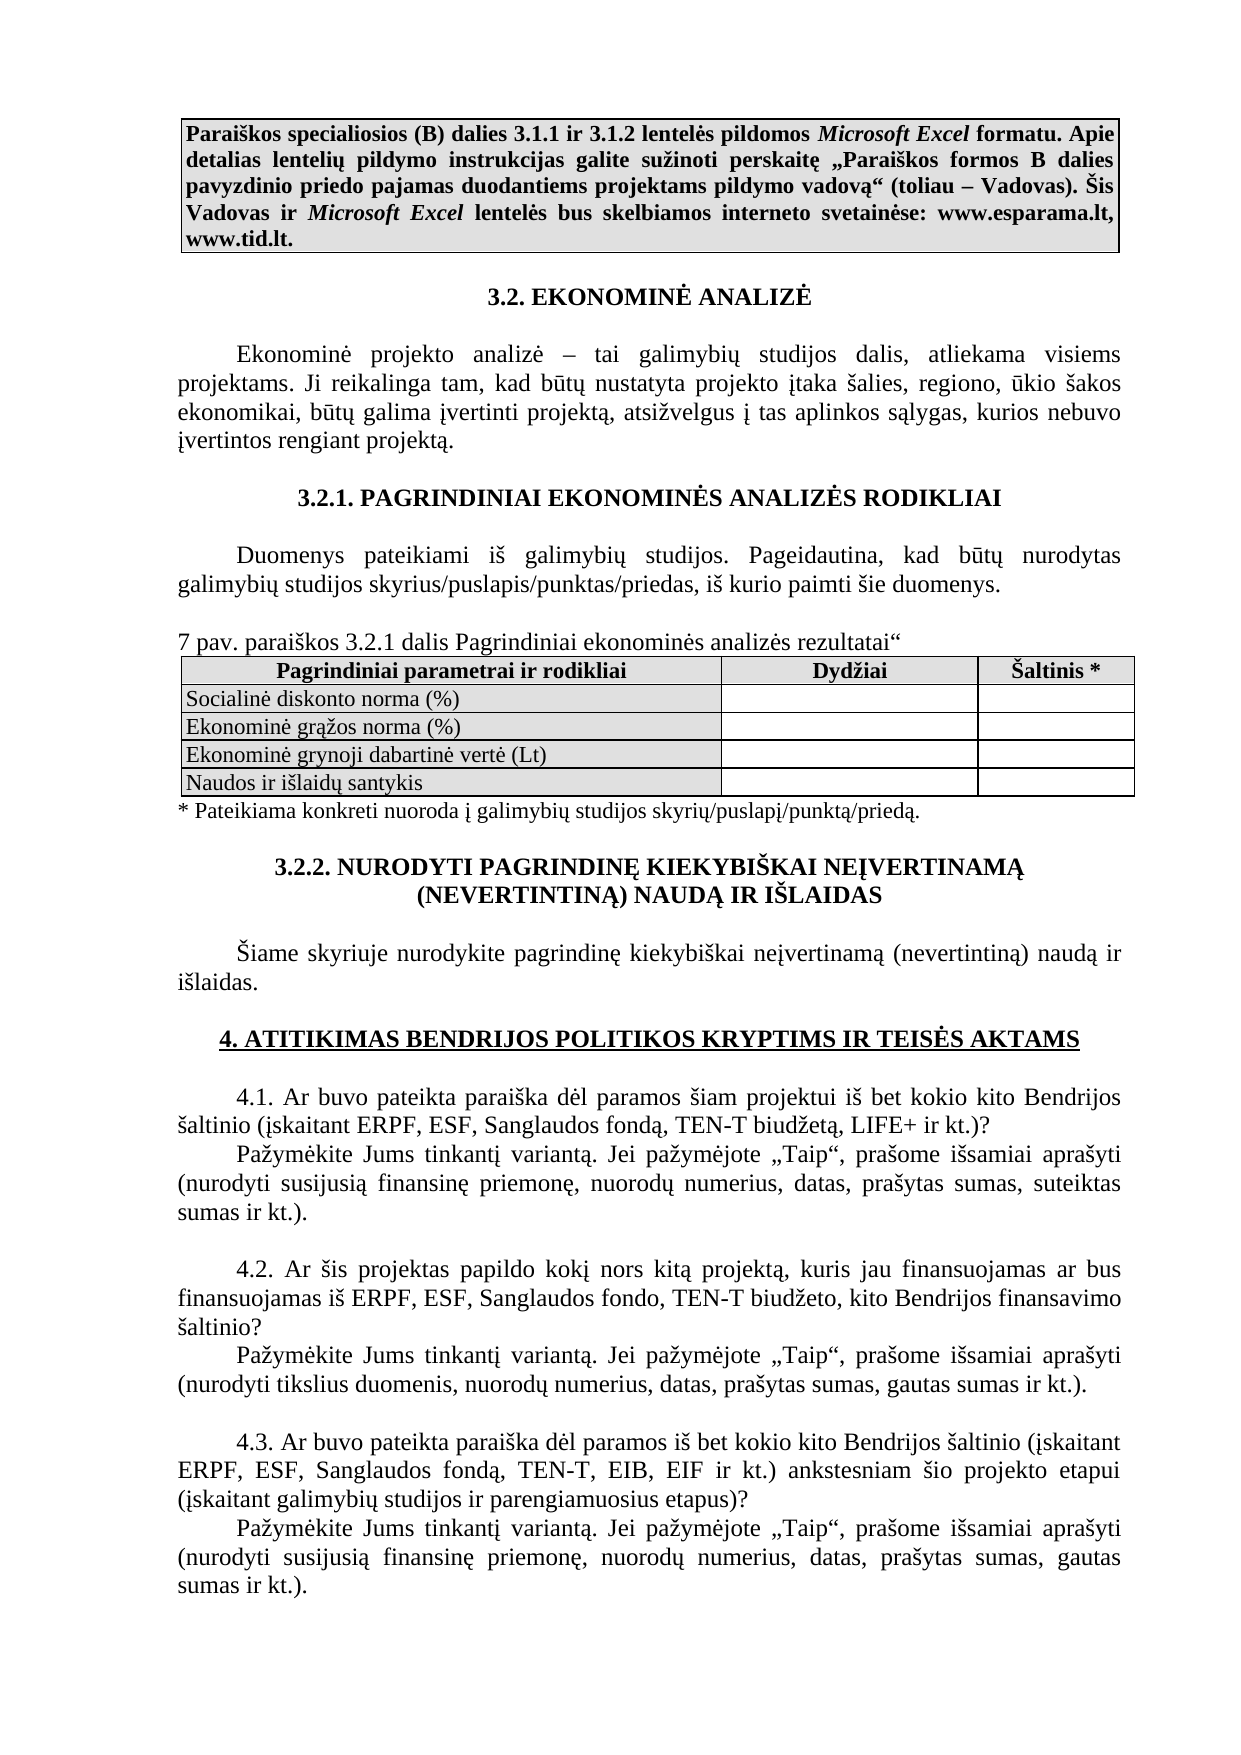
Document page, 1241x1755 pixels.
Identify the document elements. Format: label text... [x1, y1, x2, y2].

text 4.1. Ar buvo pateikta paraiška dėl paramos šiam projektui iš bet kokio kito Bendrijos šaltinio (įskaitant ERPF, ESF, Sanglaudos fondą, TEN-T biudžetą, LIFE+ ir kt.)? [177, 1082, 1122, 1139]
table_cell Naudos ir išlaidų santykis [182, 769, 721, 795]
table_cell [979, 713, 1134, 739]
text Pažymėkite Jums tinkantį variantą. Jei pažymėjote „Taip“, prašome išsamiai aprašyti (nurodyti susijusią finansinę priemonę, nuorodų numerius, datas, prašytas sumas, gautas sumas ir kt.). [177, 1513, 1122, 1599]
table_cell [722, 713, 977, 739]
table_cell [722, 741, 977, 767]
table_cell Ekonominė grąžos norma (%) [182, 713, 721, 739]
table_cell [979, 769, 1134, 795]
text Duomenys pateikiami iš galimybių studijos. Pageidautina, kad būtų nurodytas galimybių studijos skyrius/puslapis/punktas/priedas, iš kurio paimti šie duomenys. [177, 541, 1122, 598]
text 4. ATITIKIMAS BENDRIJOS POLITIKOS KRYPTIMS IR TEISĖS AKTAMS [177, 1024, 1122, 1053]
text 7 pav. paraiškos 3.2.1 dalis Pagrindiniai ekonominės analizės rezultatai“ [177, 627, 1122, 656]
text * Pateikiama konkreti nuoroda į galimybių studijos skyrių/puslapį/punktą/priedą. [177, 797, 1122, 823]
table_header Paraiškos specialiosios (B) dalies 3.1.1 ir 3.1.2 lentelės pildomos Microsoft Excel formatu. Apie detalias lentelių pildymo instrukcijas galite sužinoti perskaitę „Paraiškos formos B dalies pavyzdinio priedo pajamas duodantiems projektams pildymo vadovą“ (toliau – Vadovas). Šis Vadovas ir Microsoft Excel lentelės bus skelbiamos interneto svetainėse: www.esparama.lt, www.tid.lt. [182, 120, 1118, 251]
text 4.2. Ar šis projektas papildo kokį nors kitą projektą, kuris jau finansuojamas ar bus finansuojamas iš ERPF, ESF, Sanglaudos fondo, TEN-T biudžeto, kito Bendrijos finansavimo šaltinio? [177, 1254, 1122, 1341]
text 3.2. EKONOMINĖ ANALIZĖ [177, 282, 1122, 311]
text Pažymėkite Jums tinkantį variantą. Jei pažymėjote „Taip“, prašome išsamiai aprašyti (nurodyti susijusią finansinę priemonę, nuorodų numerius, datas, prašytas sumas, suteiktas sumas ir kt.). [177, 1139, 1122, 1226]
table_cell [722, 685, 977, 711]
table_cell Socialinė diskonto norma (%) [182, 685, 721, 711]
text Šiame skyriuje nurodykite pagrindinę kiekybiškai neįvertinamą (nevertintiną) naudą ir išlaidas. [177, 938, 1122, 996]
table_header Dydžiai [722, 657, 977, 683]
table_cell [722, 769, 977, 795]
text Pažymėkite Jums tinkantį variantą. Jei pažymėjote „Taip“, prašome išsamiai aprašyti (nurodyti tikslius duomenis, nuorodų numerius, datas, prašytas sumas, gautas sumas ir kt.). [177, 1341, 1122, 1398]
text 4.3. Ar buvo pateikta paraiška dėl paramos iš bet kokio kito Bendrijos šaltinio (įskaitant ERPF, ESF, Sanglaudos fondą, TEN-T, EIB, EIF ir kt.) ankstesniam šio projekto etapui (įskaitant galimybių studijos ir parengiamuosius etapus)? [177, 1427, 1122, 1513]
text 3.2.1. PAGRINDINIAI EKONOMINĖS ANALIZĖS RODIKLIAI [177, 483, 1122, 512]
table_cell Ekonominė grynoji dabartinė vertė (Lt) [182, 741, 721, 767]
table_cell [979, 685, 1134, 711]
table_cell [979, 741, 1134, 767]
table_header Šaltinis * [979, 657, 1134, 683]
table_header Pagrindiniai parametrai ir rodikliai [182, 657, 721, 683]
text Ekonominė projekto analizė – tai galimybių studijos dalis, atliekama visiems projektams. Ji reikalinga tam, kad būtų nustatyta projekto įtaka šalies, regiono, ūkio šakos ekonomikai, būtų galima įvertinti projektą, atsižvelgus į tas aplinkos sąlygas, kurios nebuvo įvertintos rengiant projektą. [177, 339, 1122, 454]
text 3.2.2. NURODYTI PAGRINDINĘ KIEKYBIŠKAI NEĮVERTINAMĄ (NEVERTINTINĄ) NAUDĄ IR IŠLAIDAS [177, 852, 1122, 909]
